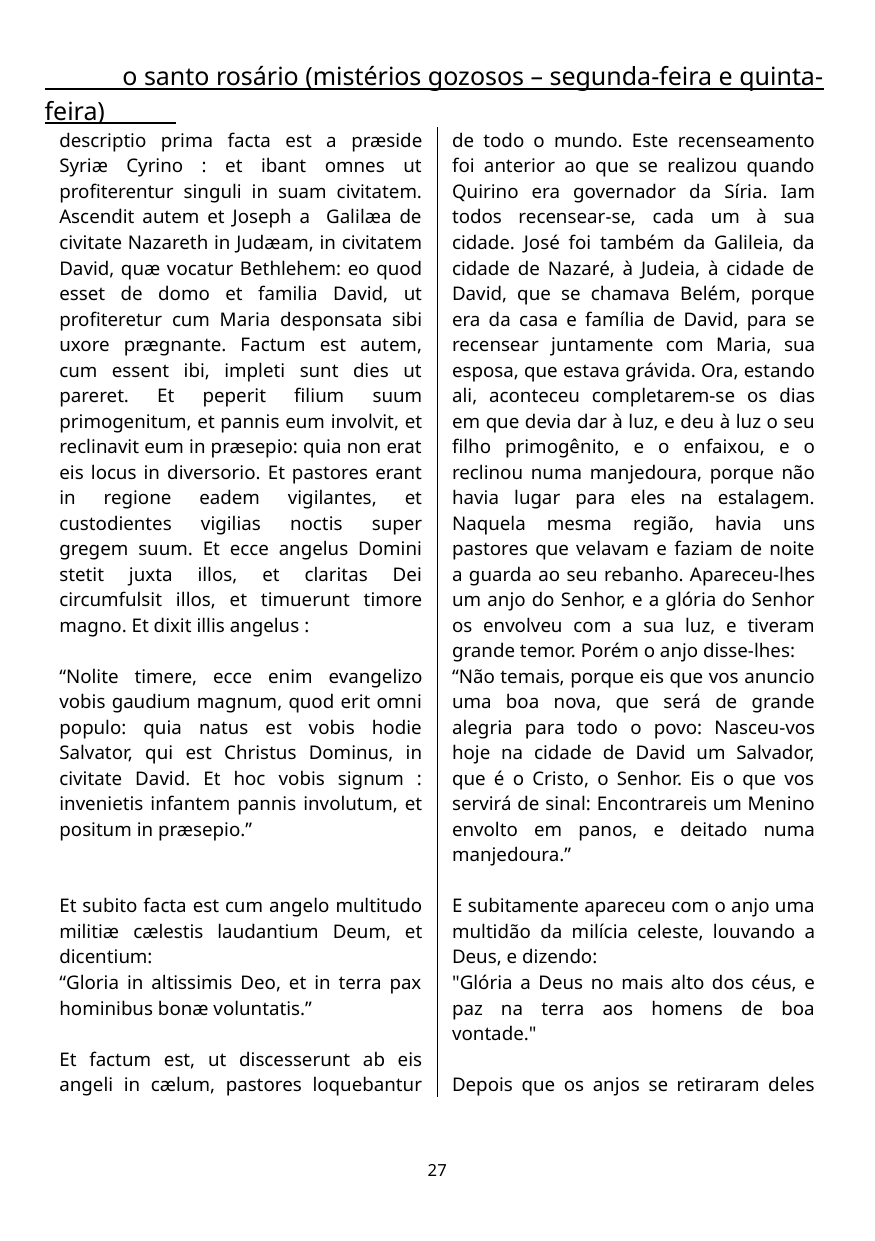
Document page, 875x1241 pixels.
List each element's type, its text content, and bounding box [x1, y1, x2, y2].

table_header descriptio prima facta est a præside Syriæ Cyrino : et ibant omnes ut profiterentur singuli in suam civitatem. Ascendit autem et Joseph a Galilæa de civitate Nazareth in Judæam, in civitatem David, quæ vocatur Bethlehem: eo quod esset de domo et familia David, ut profiteretur cum Maria desponsata sibi uxore prægnante. Factum est autem, cum essent ibi, impleti sunt dies ut pareret. Et peperit filium suum primogenitum, et pannis eum involvit, et reclinavit eum in præsepio: quia non erat eis locus in diversorio. Et pastores erant in regione eadem vigilantes, et custodientes vigilias noctis super gregem suum. Et ecce angelus Domini stetit juxta illos, et claritas Dei circumfulsit illos, et timuerunt timore magno. Et dixit illis angelus : “Nolite timere, ecce enim evangelizo vobis gaudium magnum, quod erit omni populo: quia natus est vobis hodie Salvator, qui est Christus Dominus, in civitate David. Et hoc vobis signum : invenietis infantem pannis involutum, et positum in præsepio.” Et subito facta est cum angelo multitudo militiæ cælestis laudantium Deum, et dicentium: “Gloria in altissimis Deo, et in terra pax hominibus bonæ voluntatis.” Et factum est, ut discesserunt ab eis angeli in cælum, pastores loquebantur [44, 127, 437, 1097]
table_header de todo o mundo. Este recenseamento foi anterior ao que se realizou quando Quirino era governador da Síria. Iam todos recensear-se, cada um à sua cidade. José foi também da Galileia, da cidade de Nazaré, à Judeia, à cidade de David, que se chamava Belém, porque era da casa e família de David, para se recensear juntamente com Maria, sua esposa, que estava grávida. Ora, estando ali, aconteceu completarem-se os dias em que devia dar à luz, e deu à luz o seu filho primogênito, e o enfaixou, e o reclinou numa manjedoura, porque não havia lugar para eles na estalagem. Naquela mesma região, havia uns pastores que velavam e faziam de noite a guarda ao seu rebanho. Apareceu-lhes um anjo do Senhor, e a glória do Senhor os envolveu com a sua luz, e tiveram grande temor. Porém o anjo disse-lhes: “Não temais, porque eis que vos anuncio uma boa nova, que será de grande alegria para todo o povo: Nasceu-vos hoje na cidade de David um Salvador, que é o Cristo, o Senhor. Eis o que vos servirá de sinal: Encontrareis um Menino envolto em panos, e deitado numa manjedoura.” E subitamente apareceu com o anjo uma multidão da milícia celeste, louvando a Deus, e dizendo: "Glória a Deus no mais alto dos céus, e paz na terra aos homens de boa vontade." Depois que os anjos se retiraram deles [438, 127, 830, 1097]
